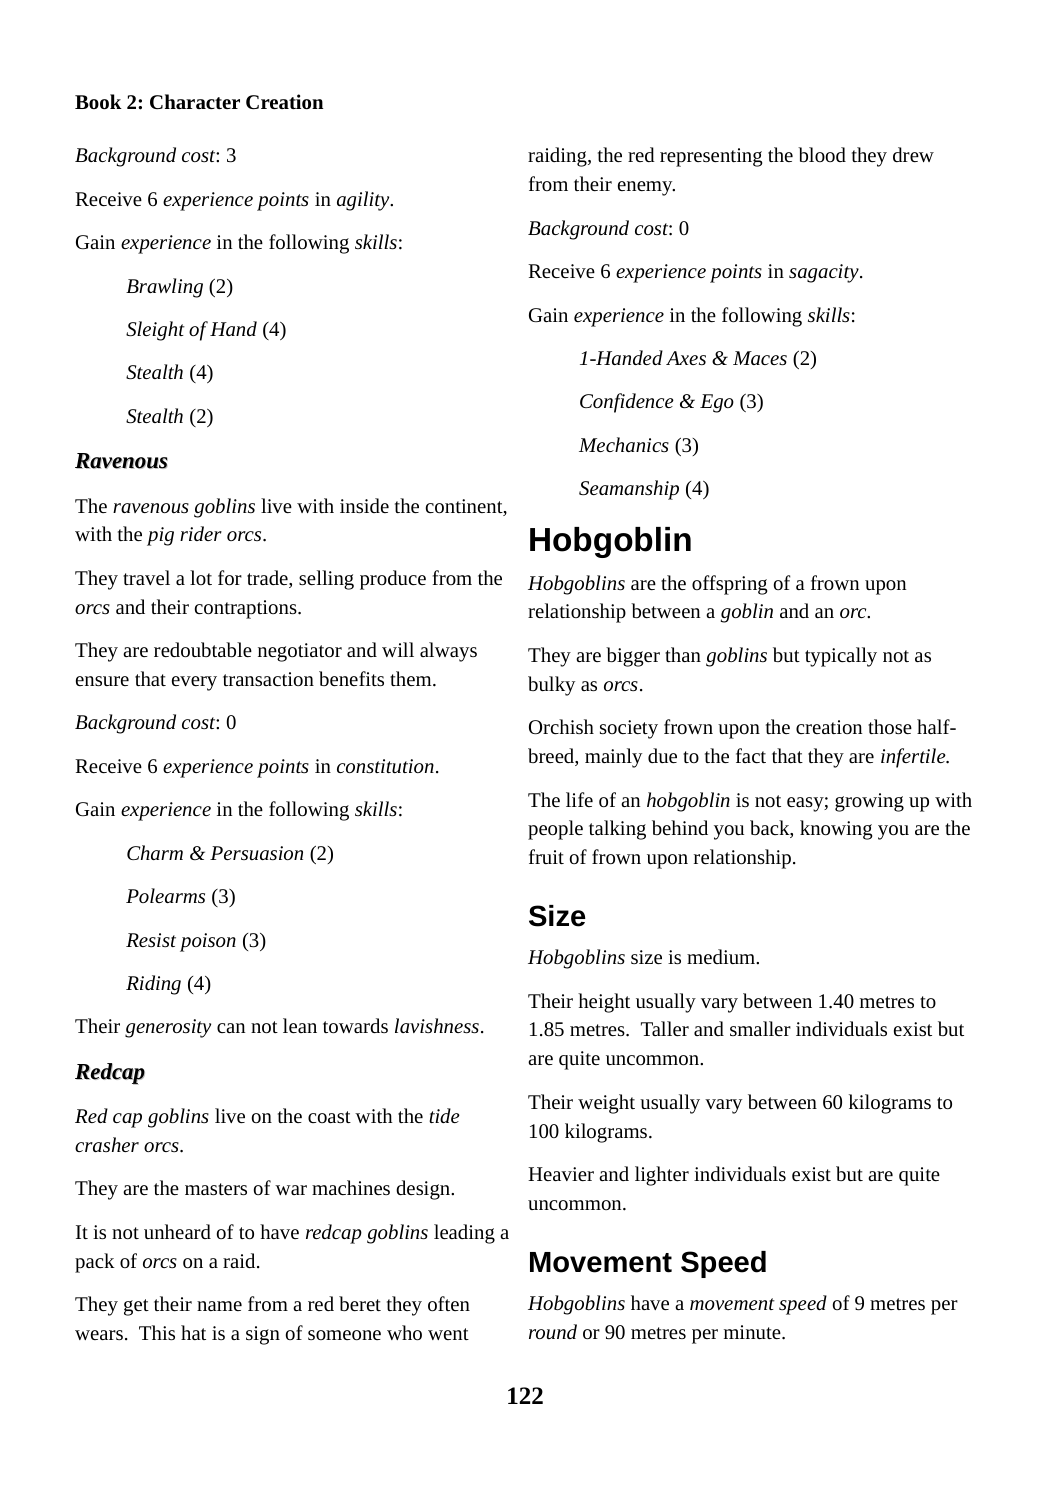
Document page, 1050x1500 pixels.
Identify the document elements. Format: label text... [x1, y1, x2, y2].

text They are redoubtable negotiator and will always ensure that every transaction benefits them. [75, 638, 522, 691]
text Background cost: 0 [75, 710, 522, 734]
text Ravenous [75, 447, 522, 474]
text Gain experience in the following skills: [75, 230, 522, 254]
text raiding, the red representing the blood they drew from their enemy. [528, 143, 975, 196]
text Confidence & Ego (3) [579, 389, 975, 413]
text Receive 6 experience points in agility. [75, 187, 522, 211]
text The life of an hobgoblin is not easy; growing up with people talking behind you back, knowing you are the fruit of frown upon relationship. [528, 787, 975, 869]
text Polearms (3) [126, 884, 522, 908]
text Resist poison (3) [126, 928, 522, 952]
text Their weight usually vary between 60 kilograms to 100 kilograms. [528, 1090, 975, 1143]
text Riding (4) [126, 971, 522, 995]
text Hobgoblins have a movement speed of 9 metres per round or 90 metres per minute. [528, 1291, 975, 1344]
subtitle Hobgoblin [528, 520, 975, 558]
subtitle Size [528, 899, 975, 933]
text The ravenous goblins live with inside the continent, with the pig rider orcs. [75, 493, 522, 546]
text Charm & Persuasion (2) [126, 841, 522, 865]
text Gain experience in the following skills: [528, 302, 975, 327]
text Their height usually vary between 1.40 metres to 1.85 metres. Taller and smaller individuals exist but are quite uncommon. [528, 988, 975, 1070]
text They get their name from a red beret they often wears. This hat is a sign of someone who went [75, 1292, 522, 1345]
text Background cost: 0 [528, 216, 975, 240]
text Hobgoblins size is medium. [528, 945, 975, 969]
text They are the masters of war machines design. [75, 1176, 522, 1200]
text Background cost: 3 [75, 143, 522, 167]
text Stealth (4) [126, 361, 522, 384]
text It is not unheard of to have redcap goblins leading a pack of orcs on a raid. [75, 1220, 522, 1273]
text Their generosity can not lean towards lavishness. [75, 1014, 522, 1038]
text Redcap [75, 1058, 522, 1084]
text Hobgoblins are the offspring of a frown upon relationship between a goblin and an orc. [528, 571, 975, 623]
text Heavier and lighter individuals exist but are quite uncommon. [528, 1162, 975, 1215]
text Orchish society frown upon the creation those half-breed, mainly due to the fact that they are infertile. [528, 715, 975, 768]
text Stealth (2) [126, 404, 522, 428]
text Red cap goblins live on the coast with the tide crasher orcs. [75, 1104, 522, 1157]
text Receive 6 experience points in constitution. [75, 754, 522, 778]
text 1-Handed Axes & Maces (2) [579, 346, 975, 370]
text Gain experience in the following skills: [75, 797, 522, 821]
text Receive 6 experience points in sagacity. [528, 259, 975, 283]
text Seamanship (4) [579, 476, 975, 500]
text Brawling (2) [126, 274, 522, 298]
text Sleight of Hand (4) [126, 317, 522, 341]
text They travel a lot for trade, selling produce from the orcs and their contraptions. [75, 566, 522, 619]
text They are bigger than goblins but typically not as bulky as orcs. [528, 643, 975, 696]
text Mechanics (3) [579, 433, 975, 457]
subtitle Movement Speed [528, 1245, 975, 1278]
